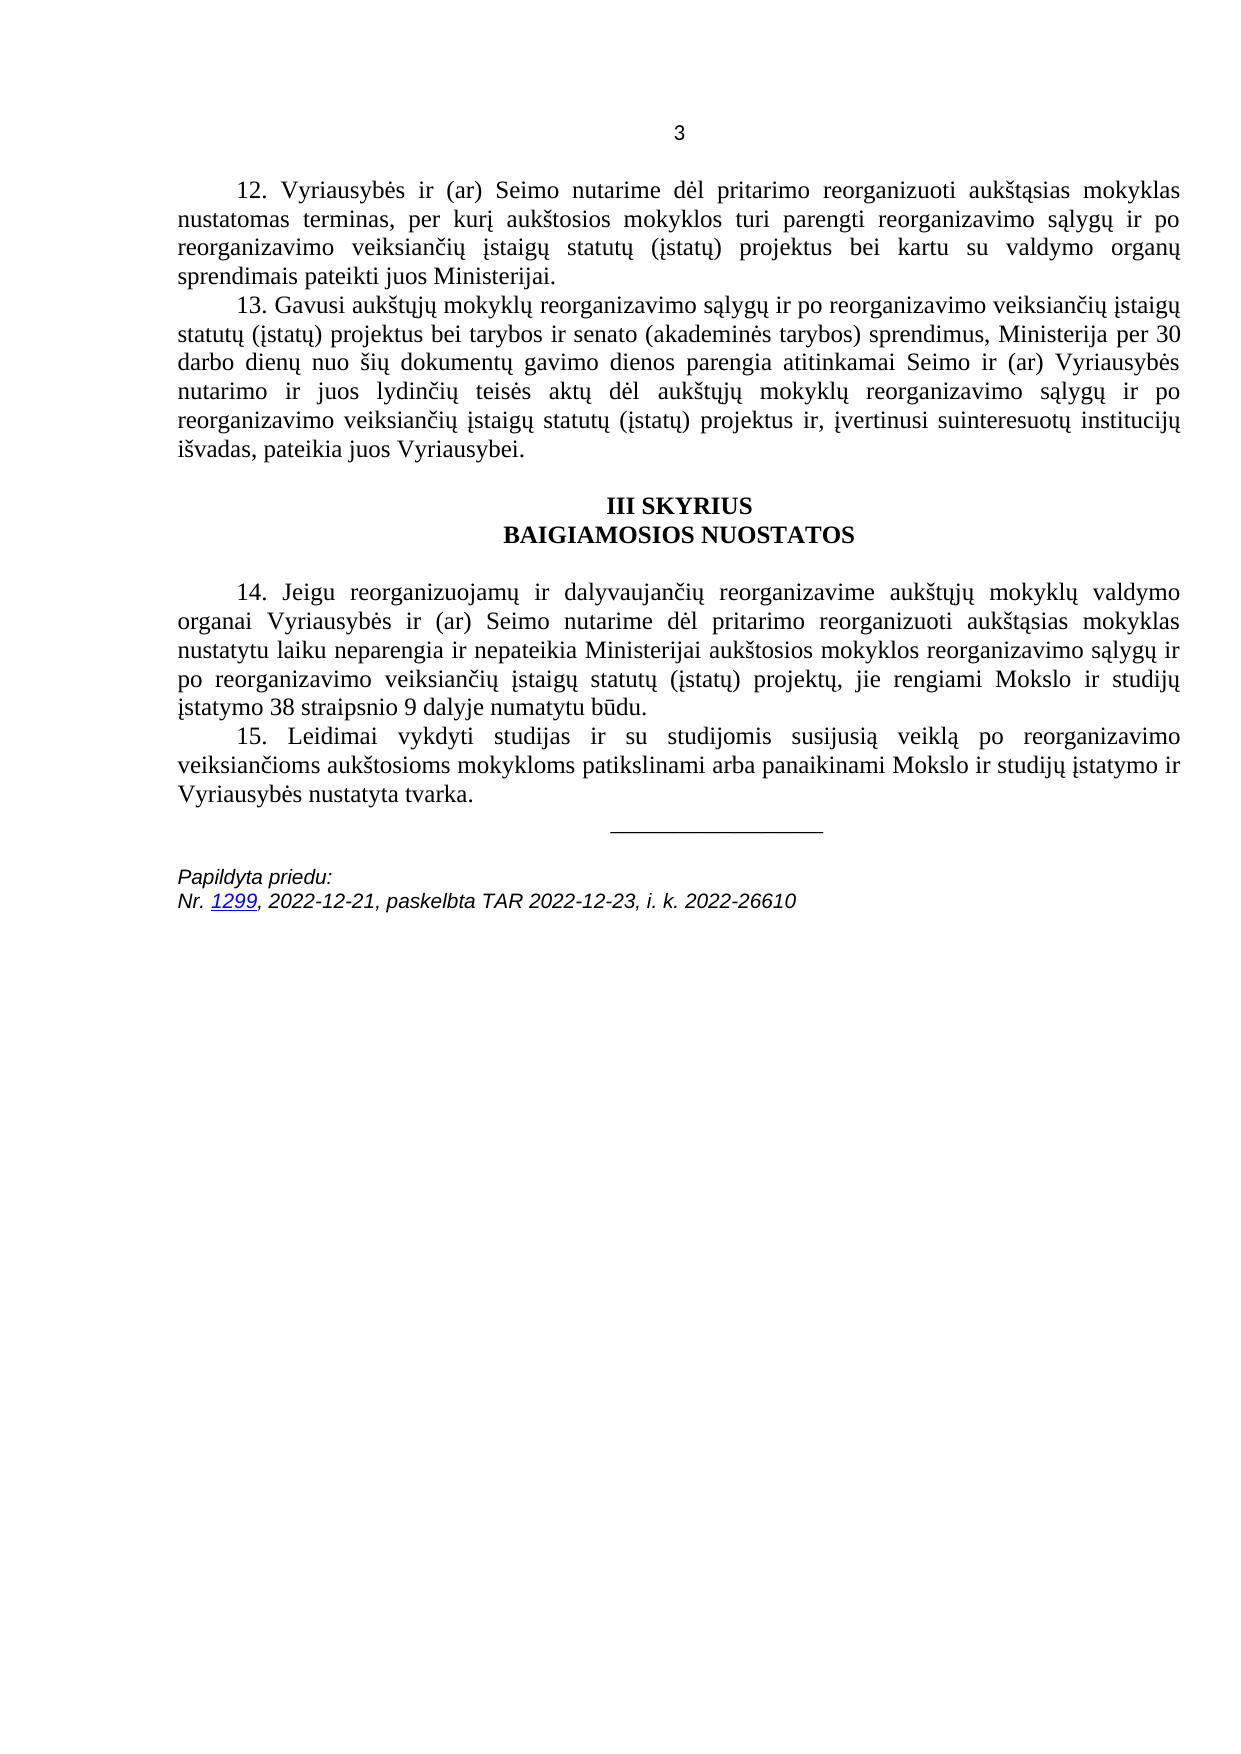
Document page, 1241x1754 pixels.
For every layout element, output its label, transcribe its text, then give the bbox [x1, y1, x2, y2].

text _________________ [177, 807, 1181, 836]
text 12. Vyriausybės ir (ar) Seimo nutarime dėl pritarimo reorganizuoti aukštąsias mokyklas nustatomas terminas, per kurį aukštosios mokyklos turi parengti reorganizavimo sąlygų ir po reorganizavimo veiksiančių įstaigų statutų (įstatų) projektus bei kartu su valdymo organų sprendimais pateikti juos Ministerijai. [177, 175, 1181, 290]
text Nr. 1299, 2022-12-21, paskelbta TAR 2022-12-23, i. k. 2022-26610 [177, 889, 1181, 913]
text 15. Leidimai vykdyti studijas ir su studijomis susijusią veiklą po reorganizavimo veiksiančioms aukštosioms mokykloms patikslinami arba panaikinami Mokslo ir studijų įstatymo ir Vyriausybės nustatyta tvarka. [177, 721, 1181, 807]
text 13. Gavusi aukštųjų mokyklų reorganizavimo sąlygų ir po reorganizavimo veiksiančių įstaigų statutų (įstatų) projektus bei tarybos ir senato (akademinės tarybos) sprendimus, Ministerija per 30 darbo dienų nuo šių dokumentų gavimo dienos parengia atitinkamai Seimo ir (ar) Vyriausybės nutarimo ir juos lydinčių teisės aktų dėl aukštųjų mokyklų reorganizavimo sąlygų ir po reorganizavimo veiksiančių įstaigų statutų (įstatų) projektus ir, įvertinusi suinteresuotų institucijų išvadas, pateikia juos Vyriausybei. [177, 290, 1181, 462]
text Papildyta priedu: [177, 865, 1181, 889]
text 14. Jeigu reorganizuojamų ir dalyvaujančių reorganizavime aukštųjų mokyklų valdymo organai Vyriausybės ir (ar) Seimo nutarime dėl pritarimo reorganizuoti aukštąsias mokyklas nustatytu laiku neparengia ir nepateikia Ministerijai aukštosios mokyklos reorganizavimo sąlygų ir po reorganizavimo veiksiančių įstaigų statutų (įstatų) projektų, jie rengiami Mokslo ir studijų įstatymo 38 straipsnio 9 dalyje numatytu būdu. [177, 577, 1181, 721]
text BAIGIAMOSIOS NUOSTATOS [177, 520, 1181, 549]
text III SKYRIUS [177, 491, 1181, 520]
